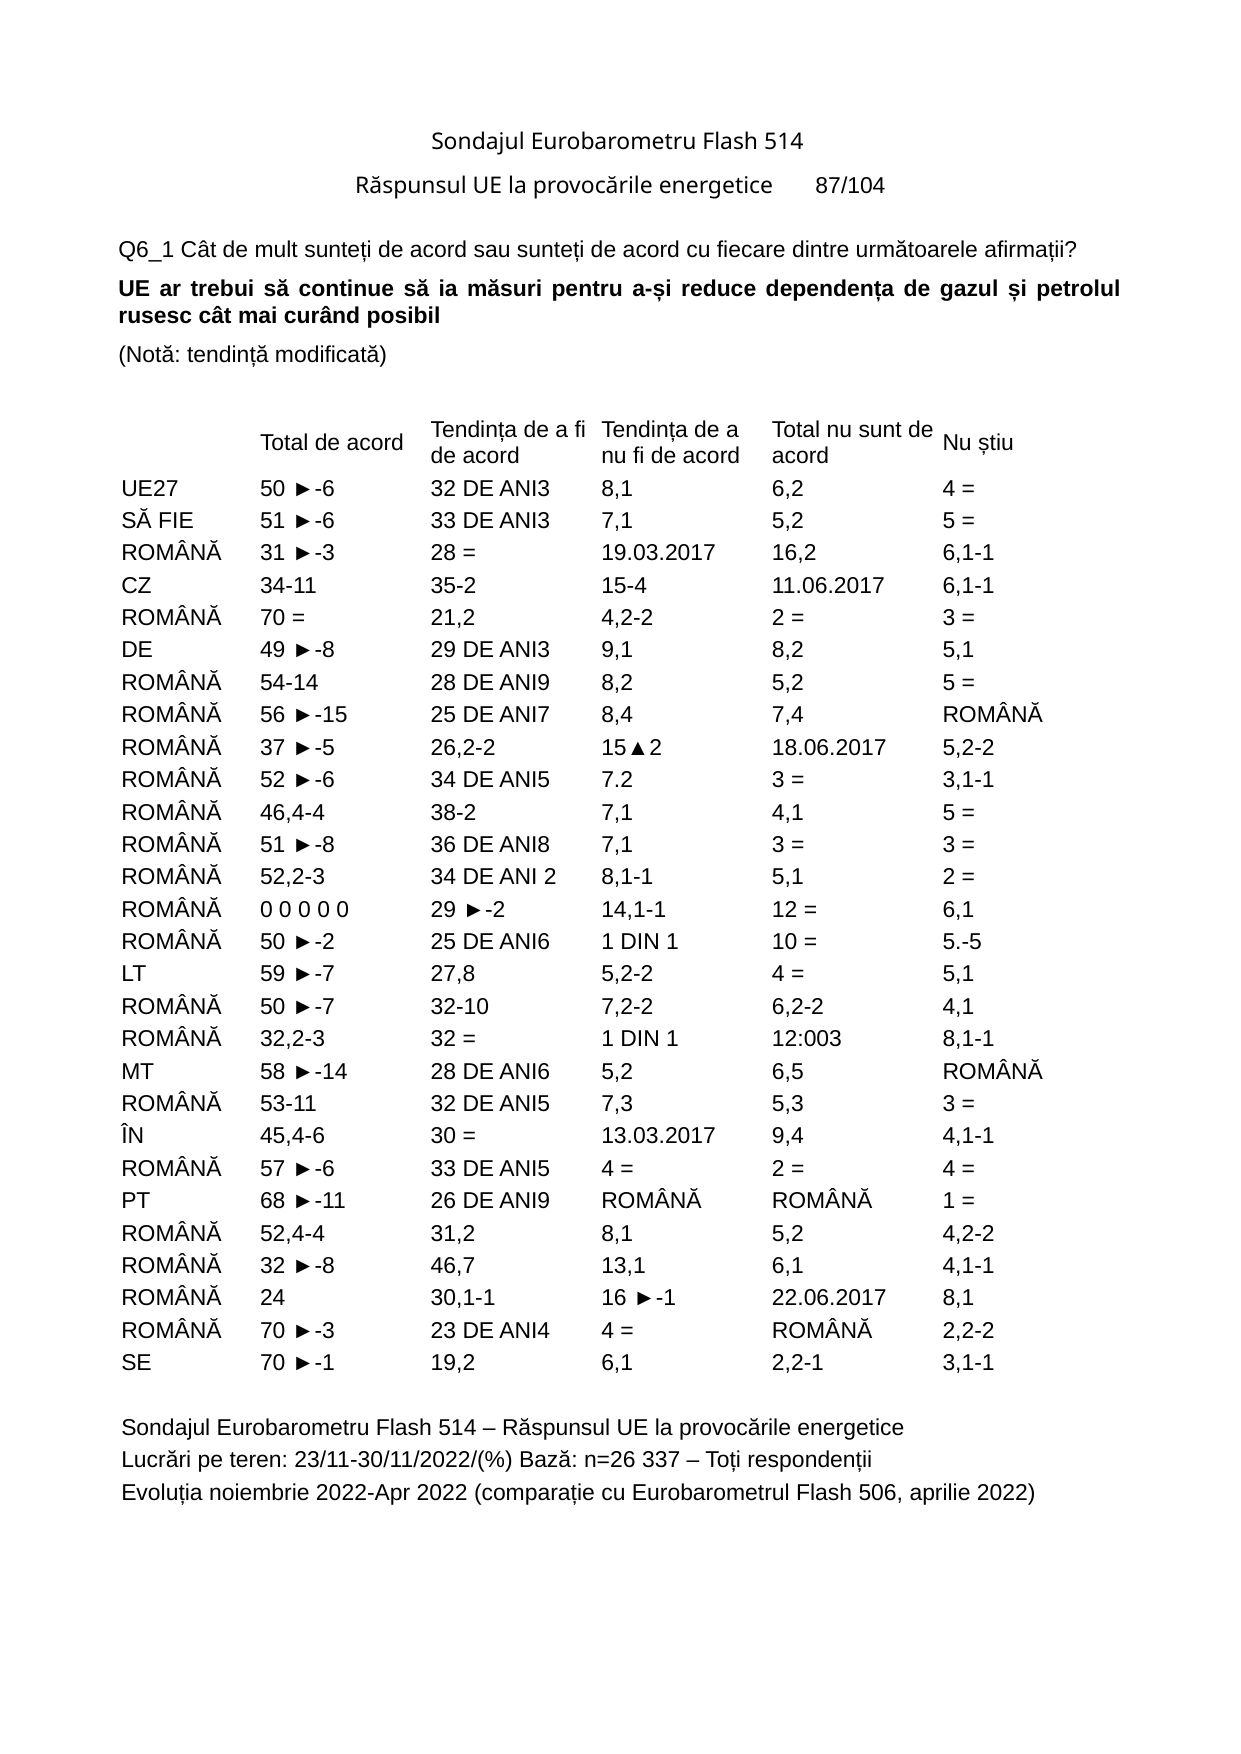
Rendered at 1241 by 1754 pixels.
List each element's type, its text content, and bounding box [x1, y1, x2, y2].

table_cell 56 ►-15 [257, 698, 427, 731]
table_cell ROMÂNĂ [118, 1281, 257, 1314]
table_cell 34 DE ANI5 [428, 763, 598, 795]
table_cell 50 ►-2 [257, 925, 427, 957]
table_cell 2 = [769, 1152, 939, 1184]
table_cell 0 0 0 0 0 [257, 893, 427, 925]
table_cell 70 = [257, 601, 427, 633]
table_cell 25 DE ANI7 [428, 698, 598, 731]
table_cell 26 DE ANI9 [428, 1184, 598, 1217]
text Q6_1 Cât de mult sunteți de acord sau sunteți de acord cu fiecare dintre următoarele afirmații? [118, 236, 1122, 262]
table_cell UE27 [118, 471, 257, 504]
table_cell [428, 1379, 598, 1411]
table_cell 5 = [939, 504, 1110, 536]
text (Notă: tendință modificată) [118, 341, 1122, 367]
table_cell 50 ►-7 [257, 990, 427, 1022]
table_cell [939, 1379, 1110, 1411]
table_cell ROMÂNĂ [118, 698, 257, 731]
table_cell 57 ►-6 [257, 1152, 427, 1184]
table_cell 70 ►-1 [257, 1346, 427, 1378]
table_cell 53-11 [257, 1087, 427, 1119]
table_cell 28 = [428, 536, 598, 569]
table_cell 4,1 [769, 795, 939, 828]
table_cell 29 DE ANI3 [428, 634, 598, 666]
table_cell 32 = [428, 1022, 598, 1054]
table_cell 51 ►-6 [257, 504, 427, 536]
table_cell 12 = [769, 893, 939, 925]
table_cell 33 DE ANI3 [428, 504, 598, 536]
table_cell 32 ►-8 [257, 1249, 427, 1281]
table_cell 13.03.2017 [598, 1119, 769, 1152]
table_cell 5,1 [769, 860, 939, 893]
table_cell 19,2 [428, 1346, 598, 1378]
table_cell ROMÂNĂ [118, 795, 257, 828]
table_cell 30,1-1 [428, 1281, 598, 1314]
table_cell 32,2-3 [257, 1022, 427, 1054]
table_cell 6,1-1 [939, 536, 1110, 569]
table_cell 5,2 [769, 1217, 939, 1249]
table_cell ROMÂNĂ [118, 925, 257, 957]
table_cell 4,1-1 [939, 1119, 1110, 1152]
table_cell 5 = [939, 795, 1110, 828]
table_cell 8,4 [598, 698, 769, 731]
table_cell 3 = [939, 828, 1110, 860]
table_cell 6,1-1 [939, 569, 1110, 601]
table_cell 4 = [939, 471, 1110, 504]
table_cell 54-14 [257, 666, 427, 698]
table_cell ROMÂNĂ [118, 1152, 257, 1184]
table_cell Lucrări pe teren: 23/11-30/11/2022/(%) Bază: n=26 337 – Toți respondenții [118, 1443, 1110, 1476]
table_cell 46,4-4 [257, 795, 427, 828]
table_cell MT [118, 1055, 257, 1087]
table_header Total de acord [257, 413, 427, 471]
table_cell ROMÂNĂ [769, 1184, 939, 1217]
table_cell 5,1 [939, 958, 1110, 990]
table_cell 32 DE ANI3 [428, 471, 598, 504]
table_cell 3,1-1 [939, 763, 1110, 795]
table_cell 4,2-2 [598, 601, 769, 633]
table_cell 6,1 [598, 1346, 769, 1378]
table_cell 52,2-3 [257, 860, 427, 893]
table_cell ROMÂNĂ [118, 1314, 257, 1346]
table_cell 15▲2 [598, 731, 769, 763]
table_header Total nu sunt de acord [769, 413, 939, 471]
table_cell 7,4 [769, 698, 939, 731]
table_cell DE [118, 634, 257, 666]
table_cell Sondajul Eurobarometru Flash 514 – Răspunsul UE la provocările energetice [118, 1411, 1110, 1443]
table_cell 8,2 [769, 634, 939, 666]
table_cell [769, 1379, 939, 1411]
table_cell 12:003 [769, 1022, 939, 1054]
table_cell 27,8 [428, 958, 598, 990]
table_cell 35-2 [428, 569, 598, 601]
table_cell 11.06.2017 [769, 569, 939, 601]
table_cell 3 = [939, 601, 1110, 633]
table_cell 49 ►-8 [257, 634, 427, 666]
table_cell 58 ►-14 [257, 1055, 427, 1087]
table_cell SE [118, 1346, 257, 1378]
table_cell 45,4-6 [257, 1119, 427, 1152]
table_cell 4,1 [939, 990, 1110, 1022]
table_cell 28 DE ANI6 [428, 1055, 598, 1087]
table_cell 16,2 [769, 536, 939, 569]
table_cell 36 DE ANI8 [428, 828, 598, 860]
table_cell ROMÂNĂ [118, 990, 257, 1022]
table_cell CZ [118, 569, 257, 601]
table_cell 9,4 [769, 1119, 939, 1152]
table_cell 22.06.2017 [769, 1281, 939, 1314]
table_cell 15-4 [598, 569, 769, 601]
table_cell [118, 1379, 257, 1411]
table_cell ROMÂNĂ [118, 536, 257, 569]
table_cell 33 DE ANI5 [428, 1152, 598, 1184]
table_cell ROMÂNĂ [118, 666, 257, 698]
table_cell 8,1-1 [939, 1022, 1110, 1054]
table_cell 59 ►-7 [257, 958, 427, 990]
table_cell 8,1 [939, 1281, 1110, 1314]
table_cell 5 = [939, 666, 1110, 698]
table_cell 6,1 [939, 893, 1110, 925]
table_cell 7.2 [598, 763, 769, 795]
table_cell 2 = [939, 860, 1110, 893]
table_cell 14,1-1 [598, 893, 769, 925]
table_cell ROMÂNĂ [118, 1087, 257, 1119]
table_cell 21,2 [428, 601, 598, 633]
table_cell Evoluția noiembrie 2022-Apr 2022 (comparație cu Eurobarometrul Flash 506, aprilie 2022) [118, 1476, 1110, 1508]
table_cell [257, 1379, 427, 1411]
table_cell 4 = [769, 958, 939, 990]
table_cell 5,2 [598, 1055, 769, 1087]
table_cell 5,3 [769, 1087, 939, 1119]
table_cell 70 ►-3 [257, 1314, 427, 1346]
table_cell 8,2 [598, 666, 769, 698]
table_header Nu știu [939, 413, 1110, 471]
table_cell [598, 1379, 769, 1411]
table_cell ROMÂNĂ [598, 1184, 769, 1217]
table_cell 7,1 [598, 795, 769, 828]
table_cell 8,1-1 [598, 860, 769, 893]
table_cell 5.-5 [939, 925, 1110, 957]
table_cell 4,1-1 [939, 1249, 1110, 1281]
table_cell 16 ►-1 [598, 1281, 769, 1314]
table_cell 37 ►-5 [257, 731, 427, 763]
table_cell 26,2-2 [428, 731, 598, 763]
table_cell 6,5 [769, 1055, 939, 1087]
table_cell 4,2-2 [939, 1217, 1110, 1249]
table_cell ROMÂNĂ [118, 828, 257, 860]
table_cell 52,4-4 [257, 1217, 427, 1249]
table_cell 3,1-1 [939, 1346, 1110, 1378]
table_cell 2,2-2 [939, 1314, 1110, 1346]
table_cell ROMÂNĂ [118, 1249, 257, 1281]
table_cell ROMÂNĂ [118, 601, 257, 633]
table_cell ROMÂNĂ [118, 731, 257, 763]
table_cell 3 = [769, 828, 939, 860]
table_cell 23 DE ANI4 [428, 1314, 598, 1346]
table_cell ROMÂNĂ [939, 698, 1110, 731]
table_cell 5,2 [769, 666, 939, 698]
table_cell 51 ►-8 [257, 828, 427, 860]
table_cell 7,1 [598, 828, 769, 860]
table_cell 5,2-2 [939, 731, 1110, 763]
table_cell 50 ►-6 [257, 471, 427, 504]
table_cell 38-2 [428, 795, 598, 828]
table_cell ROMÂNĂ [118, 1022, 257, 1054]
table_cell 6,1 [769, 1249, 939, 1281]
table_cell ROMÂNĂ [769, 1314, 939, 1346]
table_cell 46,7 [428, 1249, 598, 1281]
text UE ar trebui să continue să ia măsuri pentru a-și reduce dependența de gazul și petrolul rusesc cât mai curând posibil [118, 275, 1122, 328]
table_cell 1 DIN 1 [598, 1022, 769, 1054]
table_cell 8,1 [598, 1217, 769, 1249]
table_cell 7,2-2 [598, 990, 769, 1022]
table_cell ROMÂNĂ [118, 763, 257, 795]
table_cell 1 = [939, 1184, 1110, 1217]
table_cell 7,3 [598, 1087, 769, 1119]
table_header Tendința de a nu fi de acord [598, 413, 769, 471]
table_cell 5,2 [769, 504, 939, 536]
table_cell ROMÂNĂ [118, 860, 257, 893]
table_cell 25 DE ANI6 [428, 925, 598, 957]
table_cell 68 ►-11 [257, 1184, 427, 1217]
table_cell 2 = [769, 601, 939, 633]
table_cell 34-11 [257, 569, 427, 601]
table_cell 31,2 [428, 1217, 598, 1249]
table_cell 31 ►-3 [257, 536, 427, 569]
table_cell LT [118, 958, 257, 990]
table_cell 18.06.2017 [769, 731, 939, 763]
table_cell 8,1 [598, 471, 769, 504]
table_cell 30 = [428, 1119, 598, 1152]
table_header Tendința de a fi de acord [428, 413, 598, 471]
table_cell 1 DIN 1 [598, 925, 769, 957]
table_cell 5,1 [939, 634, 1110, 666]
table_cell 7,1 [598, 504, 769, 536]
table_cell 4 = [598, 1152, 769, 1184]
table_cell SĂ FIE [118, 504, 257, 536]
table_cell ÎN [118, 1119, 257, 1152]
table_cell 6,2-2 [769, 990, 939, 1022]
table_cell 28 DE ANI9 [428, 666, 598, 698]
table_cell ROMÂNĂ [939, 1055, 1110, 1087]
table_cell 32 DE ANI5 [428, 1087, 598, 1119]
table_cell 13,1 [598, 1249, 769, 1281]
table_cell 9,1 [598, 634, 769, 666]
table_cell 10 = [769, 925, 939, 957]
table_cell ROMÂNĂ [118, 1217, 257, 1249]
table_cell 19.03.2017 [598, 536, 769, 569]
table_cell 4 = [939, 1152, 1110, 1184]
table_cell ROMÂNĂ [118, 893, 257, 925]
table_header [118, 413, 257, 471]
table_cell 3 = [769, 763, 939, 795]
table_cell 3 = [939, 1087, 1110, 1119]
table_cell 32-10 [428, 990, 598, 1022]
table_cell 29 ►-2 [428, 893, 598, 925]
table_cell 34 DE ANI 2 [428, 860, 598, 893]
table_cell 4 = [598, 1314, 769, 1346]
table_cell 52 ►-6 [257, 763, 427, 795]
table_cell PT [118, 1184, 257, 1217]
table_cell 2,2-1 [769, 1346, 939, 1378]
table_cell 24 [257, 1281, 427, 1314]
table_cell 6,2 [769, 471, 939, 504]
table_cell 5,2-2 [598, 958, 769, 990]
